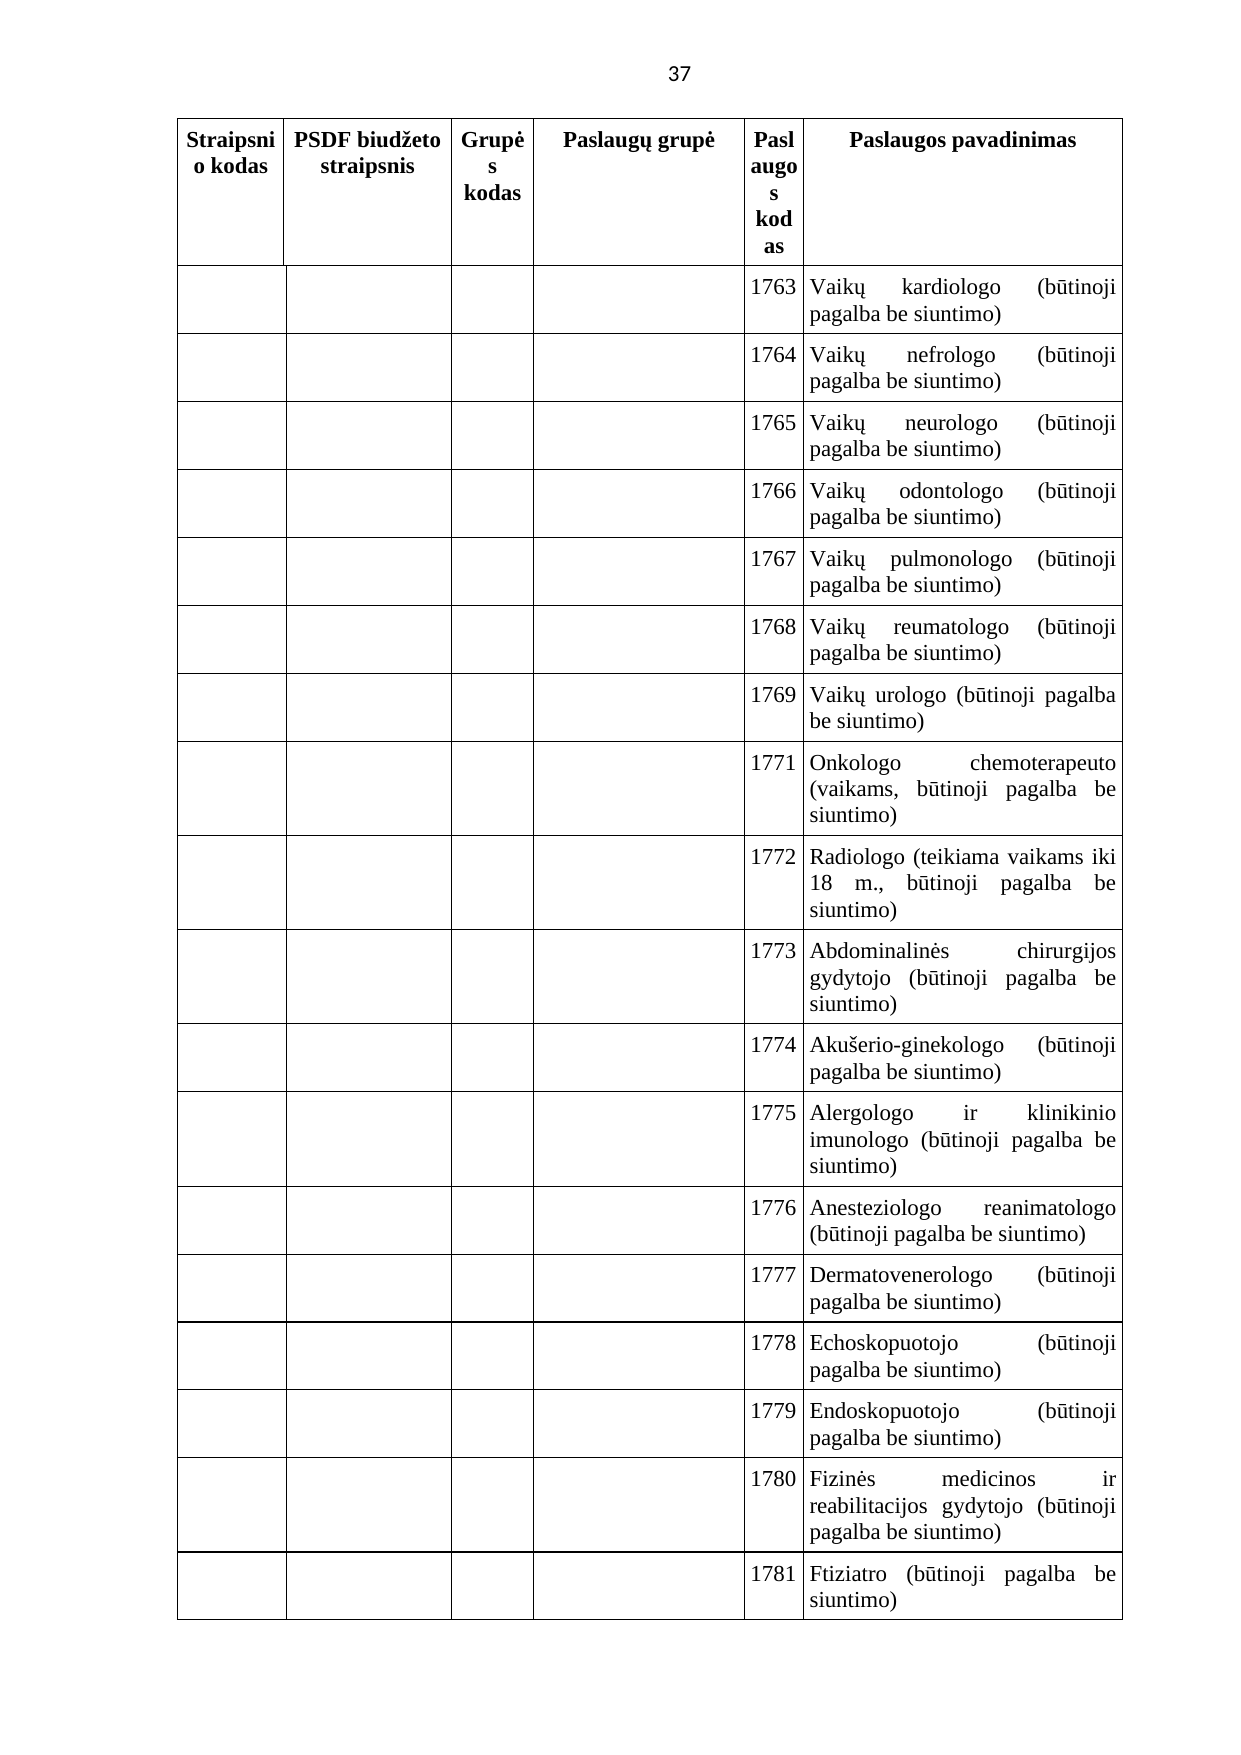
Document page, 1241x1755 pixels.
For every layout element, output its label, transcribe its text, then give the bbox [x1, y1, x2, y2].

table_cell [178, 1187, 286, 1253]
table_cell [178, 334, 286, 401]
table_cell 1774 [745, 1024, 803, 1091]
table_cell [287, 606, 451, 673]
table_cell [178, 1458, 286, 1551]
table_cell [534, 1390, 744, 1457]
table_cell [178, 1553, 286, 1619]
table_cell [534, 1255, 744, 1321]
table_cell [178, 538, 286, 605]
table_cell [534, 538, 744, 605]
table_cell Dermatovenerologo (būtinoji pagalba be siuntimo) [804, 1255, 1122, 1321]
table_cell 1765 [745, 402, 803, 469]
table_cell Vaikų pulmonologo (būtinoji pagalba be siuntimo) [804, 538, 1122, 605]
table_cell [534, 470, 744, 537]
table_cell Alergologo ir klinikinio imunologo (būtinoji pagalba be siuntimo) [804, 1092, 1122, 1186]
table_cell 1781 [745, 1553, 803, 1619]
table_cell [534, 1187, 744, 1253]
table_cell [287, 1092, 451, 1186]
table_cell [178, 402, 286, 469]
table_cell 1766 [745, 470, 803, 537]
table_cell [534, 1024, 744, 1091]
table_cell [178, 674, 286, 741]
table_cell [534, 334, 744, 401]
table_header PSDF biudžeto straipsnis [284, 119, 451, 265]
table_cell Vaikų neurologo (būtinoji pagalba be siuntimo) [804, 402, 1122, 469]
table_cell 1767 [745, 538, 803, 605]
table_cell [452, 1255, 533, 1321]
table_cell [178, 1092, 286, 1186]
table_cell [452, 1553, 533, 1619]
table_header Paslaugos pavadinimas [804, 119, 1122, 265]
table_header Paslaugų grupė [534, 119, 744, 265]
table_cell [452, 836, 533, 929]
table_cell [287, 674, 451, 741]
table_cell Abdominalinės chirurgijos gydytojo (būtinoji pagalba be siuntimo) [804, 930, 1122, 1023]
table_cell Vaikų urologo (būtinoji pagalba be siuntimo) [804, 674, 1122, 741]
table_cell Vaikų reumatologo (būtinoji pagalba be siuntimo) [804, 606, 1122, 673]
table_cell [287, 1390, 451, 1457]
table_cell [287, 742, 451, 835]
table_header Paslaugos kodas [745, 119, 803, 265]
table_cell [287, 1553, 451, 1619]
table_cell 1771 [745, 742, 803, 835]
table_cell [287, 1024, 451, 1091]
table_cell 1763 [745, 266, 803, 333]
table_cell [452, 1092, 533, 1186]
table_header Straipsnio kodas [178, 119, 283, 265]
table_cell Radiologo (teikiama vaikams iki 18 m., būtinoji pagalba be siuntimo) [804, 836, 1122, 929]
table_cell [534, 930, 744, 1023]
table_cell [534, 1458, 744, 1551]
table_cell Anesteziologo reanimatologo (būtinoji pagalba be siuntimo) [804, 1187, 1122, 1253]
table_cell [452, 1187, 533, 1253]
table_cell [178, 836, 286, 929]
table_cell 1773 [745, 930, 803, 1023]
table_cell [534, 674, 744, 741]
table_cell [452, 266, 533, 333]
table_cell [287, 836, 451, 929]
table_cell Echoskopuotojo (būtinoji pagalba be siuntimo) [804, 1323, 1122, 1389]
table_cell [178, 1255, 286, 1321]
table_cell [452, 538, 533, 605]
table_cell [287, 538, 451, 605]
table_cell [178, 1024, 286, 1091]
table_cell 1776 [745, 1187, 803, 1253]
table_cell Vaikų odontologo (būtinoji pagalba be siuntimo) [804, 470, 1122, 537]
table_cell Vaikų kardiologo (būtinoji pagalba be siuntimo) [804, 266, 1122, 333]
table_cell [534, 742, 744, 835]
table_cell [534, 606, 744, 673]
table_cell [287, 334, 451, 401]
table_cell [452, 402, 533, 469]
table_cell [178, 930, 286, 1023]
table_cell [534, 836, 744, 929]
table_cell Ftiziatro (būtinoji pagalba be siuntimo) [804, 1553, 1122, 1619]
table_cell [452, 1323, 533, 1389]
table_cell [452, 674, 533, 741]
table_cell 1764 [745, 334, 803, 401]
table_cell [178, 266, 286, 333]
table_cell [287, 1255, 451, 1321]
table_cell [452, 742, 533, 835]
table_cell [178, 742, 286, 835]
table_cell [534, 402, 744, 469]
table_cell Onkologo chemoterapeuto (vaikams, būtinoji pagalba be siuntimo) [804, 742, 1122, 835]
table_cell [452, 334, 533, 401]
table_cell [287, 402, 451, 469]
table_header Grupės kodas [452, 119, 533, 265]
table_cell [452, 606, 533, 673]
table_cell [452, 1024, 533, 1091]
table_cell 1775 [745, 1092, 803, 1186]
table_cell [287, 1458, 451, 1551]
table_cell [287, 470, 451, 537]
table_cell 1769 [745, 674, 803, 741]
table_cell Akušerio-ginekologo (būtinoji pagalba be siuntimo) [804, 1024, 1122, 1091]
table_cell [452, 1390, 533, 1457]
table_cell [178, 606, 286, 673]
table_cell [534, 1092, 744, 1186]
table_cell [178, 1390, 286, 1457]
table_cell [287, 1187, 451, 1253]
table_cell [178, 470, 286, 537]
table_cell [452, 930, 533, 1023]
table_cell [452, 1458, 533, 1551]
table_cell [178, 1323, 286, 1389]
table_cell [534, 266, 744, 333]
table_cell [452, 470, 533, 537]
table_cell 1778 [745, 1323, 803, 1389]
table_cell 1768 [745, 606, 803, 673]
table_cell [287, 1323, 451, 1389]
table_cell Endoskopuotojo (būtinoji pagalba be siuntimo) [804, 1390, 1122, 1457]
table_cell [534, 1553, 744, 1619]
table_cell Vaikų nefrologo (būtinoji pagalba be siuntimo) [804, 334, 1122, 401]
table_cell [534, 1323, 744, 1389]
table_cell 1772 [745, 836, 803, 929]
table_cell 1779 [745, 1390, 803, 1457]
table_cell [287, 930, 451, 1023]
table_cell 1777 [745, 1255, 803, 1321]
table_cell Fizinės medicinos ir reabilitacijos gydytojo (būtinoji pagalba be siuntimo) [804, 1458, 1122, 1551]
table_cell 1780 [745, 1458, 803, 1551]
table_cell [287, 266, 451, 333]
